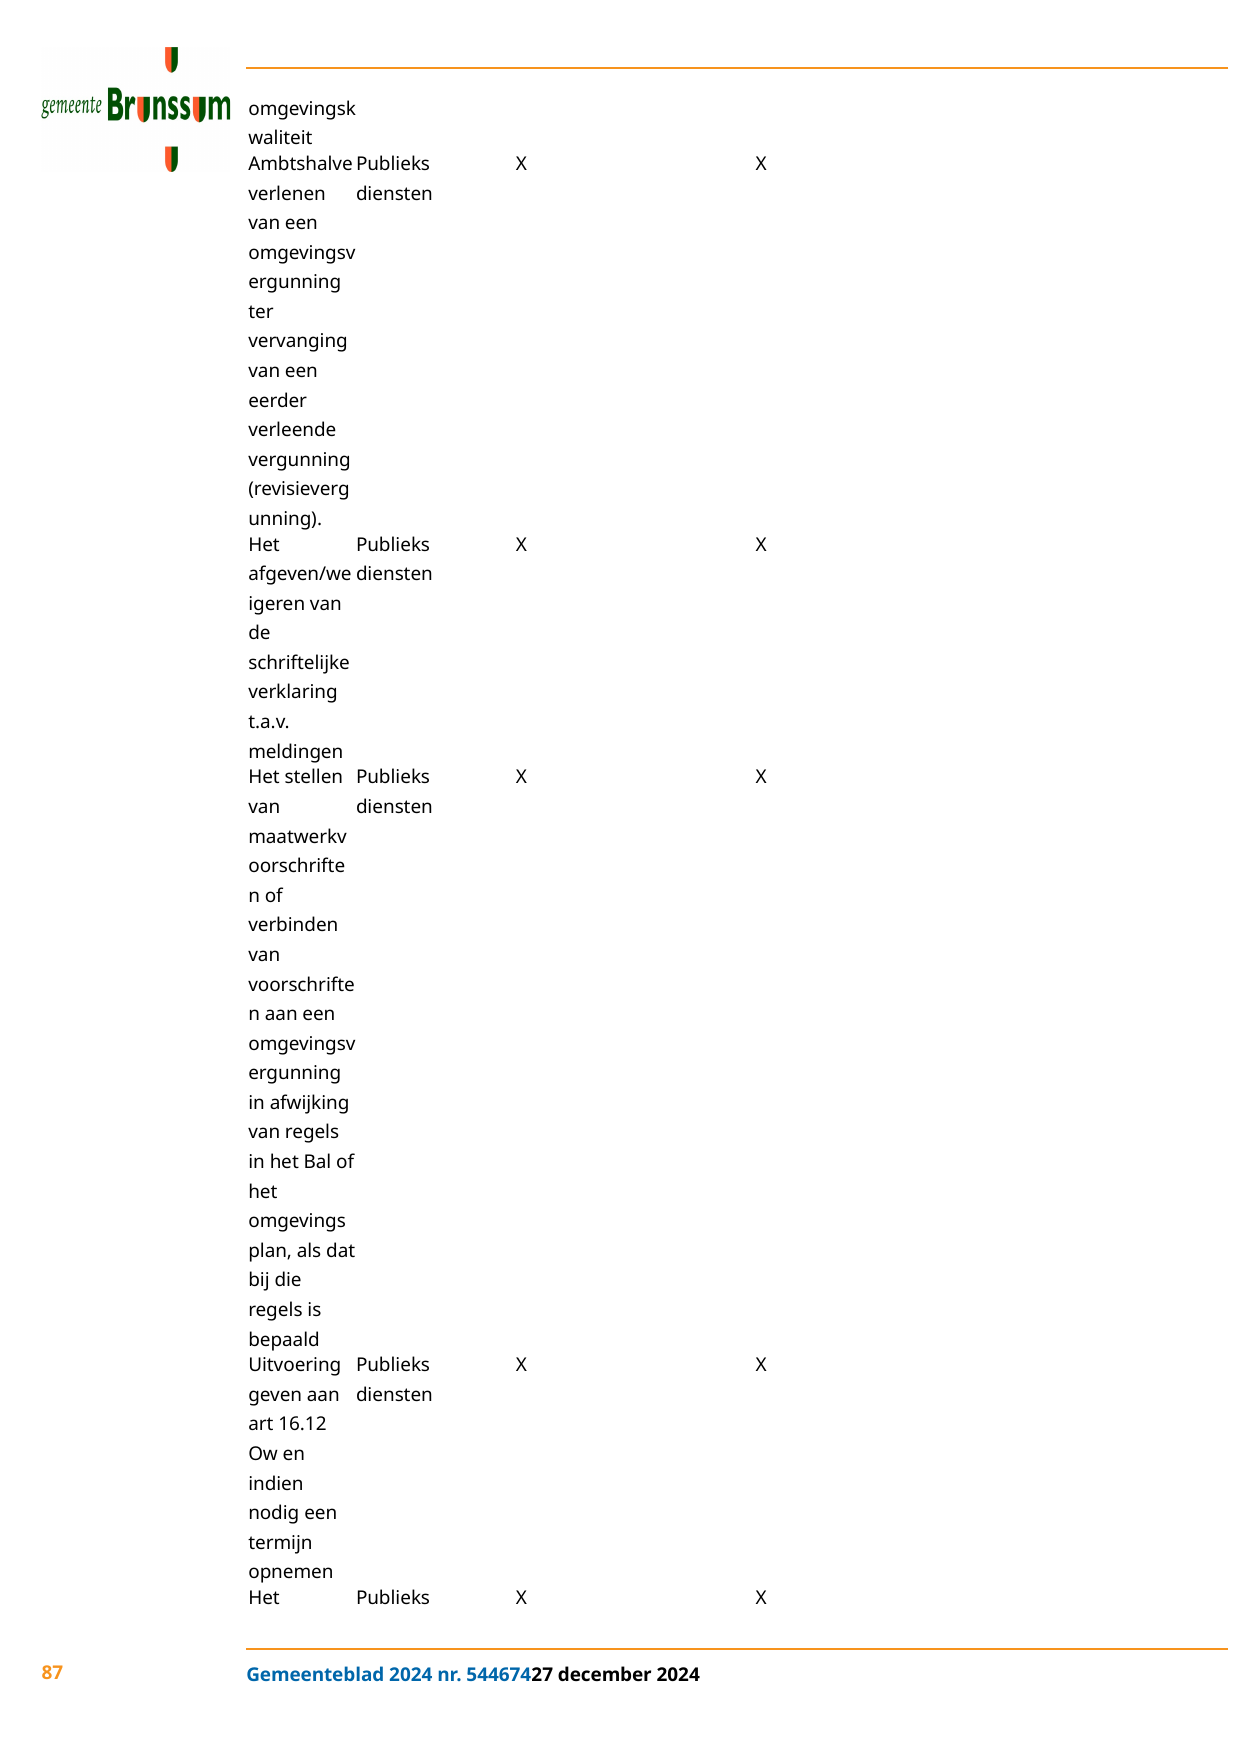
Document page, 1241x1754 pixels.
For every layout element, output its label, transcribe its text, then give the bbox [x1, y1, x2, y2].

table_cell [436, 1584, 516, 1610]
table_cell [436, 150, 516, 531]
table_cell Uitvoering geven aan art 16.12 Ow en indien nodig een termijn opnemen [248, 1351, 356, 1584]
table_cell [596, 531, 675, 764]
table_cell [995, 1351, 1152, 1584]
table_cell [915, 95, 995, 150]
table_cell Het [248, 1584, 356, 1610]
table_cell [915, 764, 995, 1351]
table_cell [516, 95, 596, 150]
table_cell X [755, 1351, 835, 1584]
table_cell X [755, 1584, 835, 1610]
table_cell X [516, 150, 596, 531]
table_cell omgevingskwaliteit [248, 95, 356, 150]
table_cell [356, 95, 436, 150]
table_cell [835, 1351, 915, 1584]
table_cell [436, 95, 516, 150]
table_cell X [516, 531, 596, 764]
table_cell X [755, 531, 835, 764]
table_cell [436, 531, 516, 764]
table_cell [995, 531, 1152, 764]
table_cell [835, 531, 915, 764]
table_cell Publieksdiensten [356, 764, 436, 1351]
table_cell Publieksdiensten [356, 150, 436, 531]
table_cell [436, 764, 516, 1351]
table_cell X [516, 1584, 596, 1610]
table_cell [915, 531, 995, 764]
table_cell [675, 95, 755, 150]
table_cell X [516, 764, 596, 1351]
table_cell X [755, 764, 835, 1351]
table_cell [675, 764, 755, 1351]
table_cell [675, 531, 755, 764]
table_cell Publieksdiensten [356, 531, 436, 764]
table_cell Publieks [356, 1584, 436, 1610]
table_cell [995, 1584, 1152, 1610]
table_cell [915, 1584, 995, 1610]
table_cell [995, 150, 1152, 531]
table_cell [835, 95, 915, 150]
table_cell [596, 1584, 675, 1610]
table_cell [596, 764, 675, 1351]
table_cell [755, 95, 835, 150]
table_cell [675, 1584, 755, 1610]
table_cell [596, 1351, 675, 1584]
table_cell [995, 95, 1152, 150]
table_cell [675, 1351, 755, 1584]
table_cell [675, 150, 755, 531]
table_cell [436, 1351, 516, 1584]
table_cell [596, 95, 675, 150]
table_cell [915, 1351, 995, 1584]
table_cell [835, 764, 915, 1351]
table_cell Het afgeven/weigeren van de schriftelijke verklaring t.a.v. meldingen [248, 531, 356, 764]
table_cell [915, 150, 995, 531]
table_cell [995, 764, 1152, 1351]
table_cell X [755, 150, 835, 531]
table_cell [596, 150, 675, 531]
table_cell X [516, 1351, 596, 1584]
table_cell Ambtshalve verlenen van een omgevingsvergunning ter vervanging van een eerder verleende vergunning (revisievergunning). [248, 150, 356, 531]
table_cell [835, 1584, 915, 1610]
picture [41, 47, 231, 172]
table_cell Publieksdiensten [356, 1351, 436, 1584]
table_cell Het stellen van maatwerkvoorschriften of verbinden van voorschriften aan een omgevingsvergunning in afwijking van regels in het Bal of het omgevingsplan, als dat bij die regels is bepaald [248, 764, 356, 1351]
table_cell [835, 150, 915, 531]
